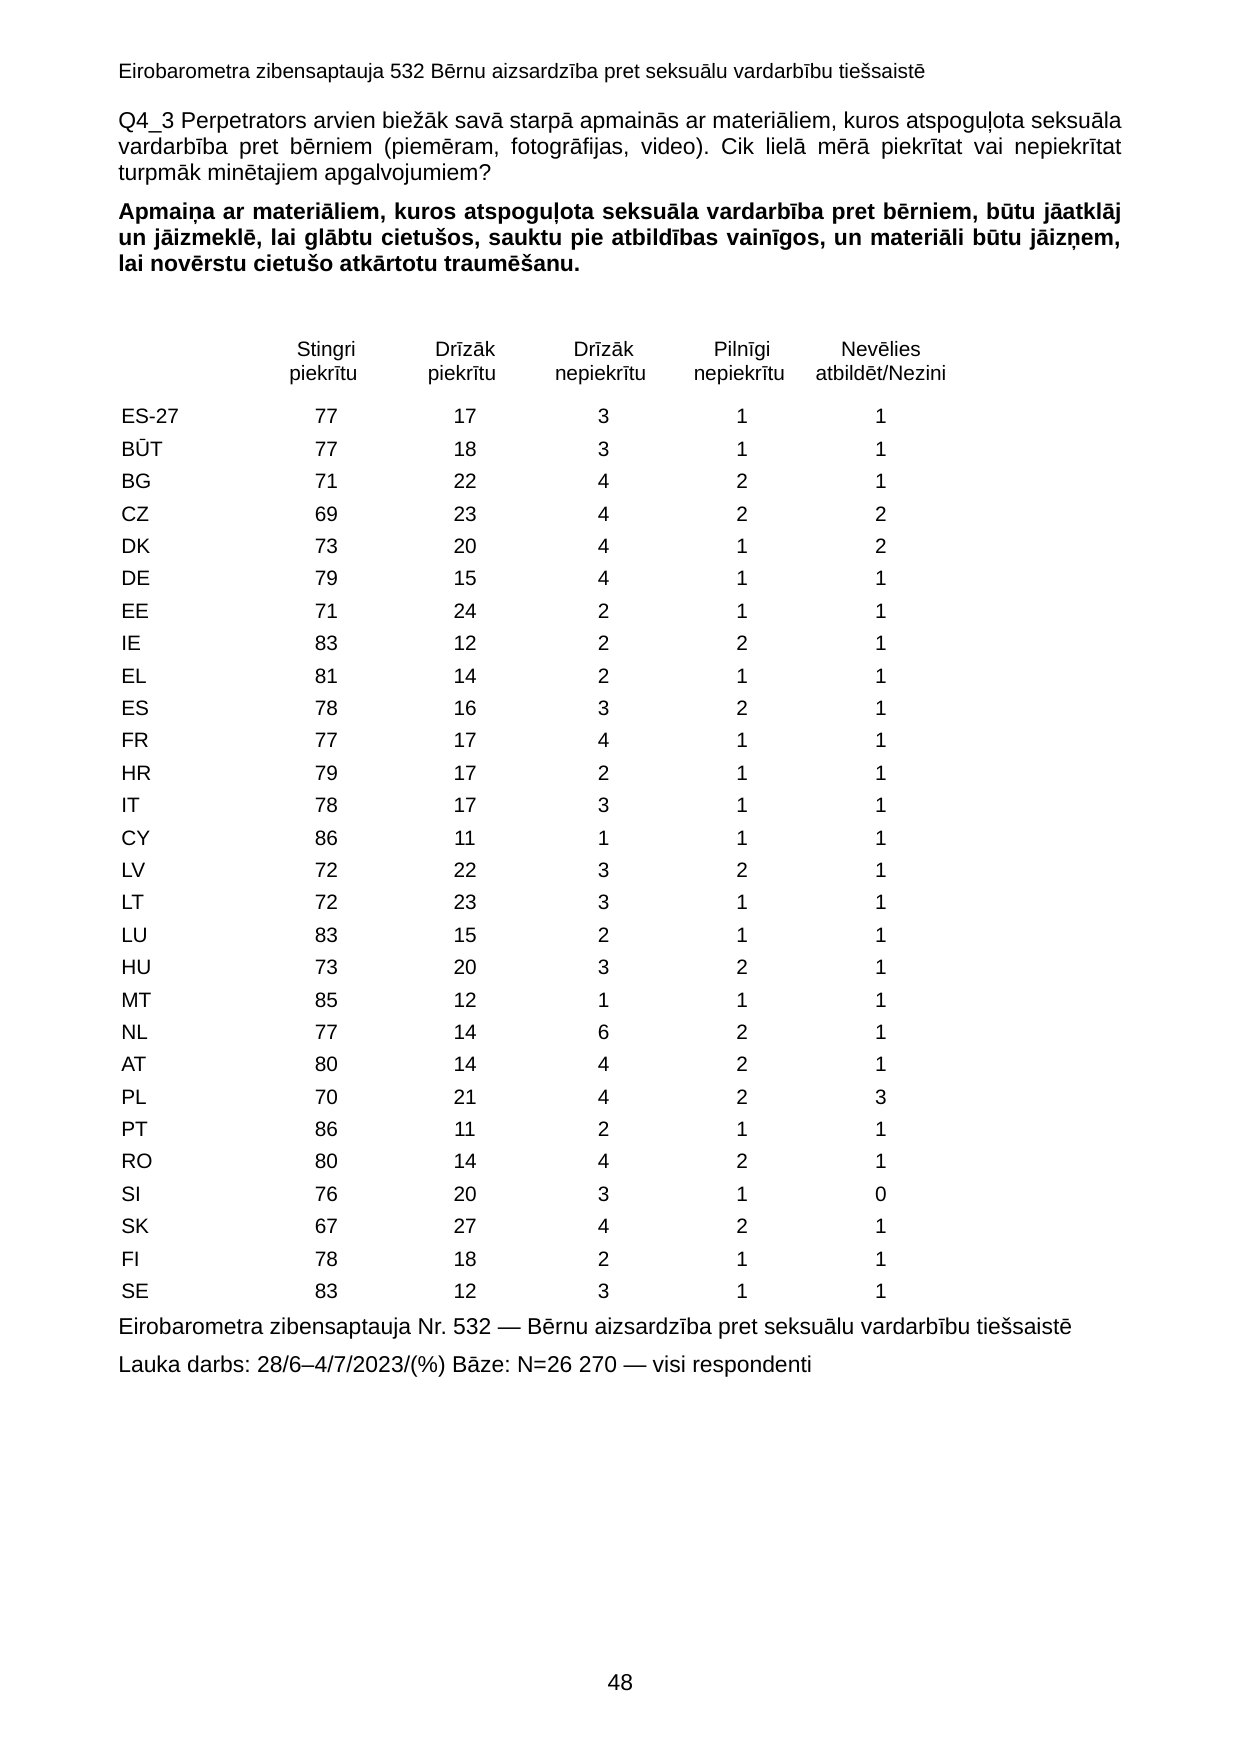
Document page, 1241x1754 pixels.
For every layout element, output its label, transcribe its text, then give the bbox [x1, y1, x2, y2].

table_cell 1 [673, 1113, 811, 1145]
table_cell 1 [673, 562, 811, 594]
table_header [118, 321, 257, 400]
table_cell EE [118, 595, 257, 627]
table_cell 1 [811, 821, 950, 854]
table_cell 71 [257, 465, 395, 497]
table_cell 20 [395, 530, 534, 562]
table_cell 4 [534, 1145, 673, 1178]
table_cell 4 [534, 497, 673, 530]
table_cell 20 [395, 1178, 534, 1210]
table_cell 12 [395, 627, 534, 659]
table_cell 1 [534, 821, 673, 854]
table_cell 83 [257, 627, 395, 659]
table_cell 1 [811, 562, 950, 594]
table_cell 1 [673, 789, 811, 821]
table_cell AT [118, 1048, 257, 1080]
table_cell 83 [257, 1275, 395, 1307]
table_cell 1 [673, 1243, 811, 1275]
table_cell 3 [534, 1275, 673, 1307]
table_cell HU [118, 951, 257, 983]
table_cell 1 [673, 530, 811, 562]
table_cell 4 [534, 1210, 673, 1242]
table_cell IT [118, 789, 257, 821]
table_cell 80 [257, 1145, 395, 1178]
table_cell 11 [395, 821, 534, 854]
table_cell 86 [257, 1113, 395, 1145]
table_cell 3 [534, 789, 673, 821]
table_cell 2 [673, 627, 811, 659]
table_cell FR [118, 724, 257, 756]
table_cell 27 [395, 1210, 534, 1242]
table_cell 2 [673, 854, 811, 886]
table_cell 24 [395, 595, 534, 627]
table_cell 1 [673, 595, 811, 627]
table_cell 1 [673, 400, 811, 432]
table_cell 15 [395, 919, 534, 951]
table_cell FI [118, 1243, 257, 1275]
table_cell 2 [534, 1113, 673, 1145]
table_header Pilnīgi nepiekrītu [673, 321, 811, 400]
table_cell 1 [673, 983, 811, 1016]
table_cell IE [118, 627, 257, 659]
table_cell 2 [673, 465, 811, 497]
table_cell 3 [534, 433, 673, 465]
table_cell 79 [257, 562, 395, 594]
table_cell 1 [811, 756, 950, 789]
table_cell 4 [534, 1048, 673, 1080]
table_cell 1 [811, 854, 950, 886]
table_cell 16 [395, 692, 534, 724]
table_cell 1 [673, 886, 811, 918]
table_cell 1 [811, 400, 950, 432]
table_cell 2 [673, 1016, 811, 1048]
table_cell 2 [673, 1048, 811, 1080]
table_cell 2 [811, 497, 950, 530]
table_cell 3 [534, 400, 673, 432]
table_cell NL [118, 1016, 257, 1048]
table_cell CY [118, 821, 257, 854]
table_cell 77 [257, 724, 395, 756]
table_cell PT [118, 1113, 257, 1145]
table_cell 1 [673, 919, 811, 951]
table_cell 2 [534, 627, 673, 659]
table_cell 1 [811, 1016, 950, 1048]
table_cell 72 [257, 886, 395, 918]
table_cell 86 [257, 821, 395, 854]
table_cell SI [118, 1178, 257, 1210]
table_cell LT [118, 886, 257, 918]
table_cell 15 [395, 562, 534, 594]
table_cell 1 [811, 433, 950, 465]
text Apmaiņa ar materiāliem, kuros atspoguļota seksuāla vardarbība pret bērniem, būtu jāatklāj un jāizmeklē, lai glābtu cietušos, sauktu pie atbildības vainīgos, un materiāli būtu jāizņem, lai novērstu cietušo atkārtotu traumēšanu. [118, 198, 1122, 277]
table_cell 1 [673, 1275, 811, 1307]
table_cell 18 [395, 1243, 534, 1275]
table_cell RO [118, 1145, 257, 1178]
table_cell 1 [811, 724, 950, 756]
table_cell 12 [395, 1275, 534, 1307]
table_cell 4 [534, 1080, 673, 1113]
table_cell 1 [673, 756, 811, 789]
table_cell 1 [811, 627, 950, 659]
table_cell 14 [395, 1145, 534, 1178]
table_cell 2 [811, 530, 950, 562]
table_cell 1 [811, 595, 950, 627]
table_cell 1 [673, 724, 811, 756]
table_cell 2 [673, 692, 811, 724]
table_cell 78 [257, 1243, 395, 1275]
table_cell 1 [811, 789, 950, 821]
table_cell 79 [257, 756, 395, 789]
table_cell 1 [811, 1048, 950, 1080]
table_cell 3 [534, 951, 673, 983]
table_cell BŪT [118, 433, 257, 465]
table_cell 17 [395, 724, 534, 756]
table_cell 77 [257, 433, 395, 465]
table_cell 1 [811, 1113, 950, 1145]
table_cell MT [118, 983, 257, 1016]
table_cell 78 [257, 692, 395, 724]
table_cell CZ [118, 497, 257, 530]
text Lauka darbs: 28/6–4/7/2023/(%) Bāze: N=26 270 — visi respondenti [118, 1351, 1122, 1378]
text Q4_3 Perpetrators arvien biežāk savā starpā apmainās ar materiāliem, kuros atspoguļota seksuāla vardarbība pret bērniem (piemēram, fotogrāfijas, video). Cik lielā mērā piekrītat vai nepiekrītat turpmāk minētajiem apgalvojumiem? [118, 107, 1122, 186]
table_cell EL [118, 659, 257, 692]
table_cell DK [118, 530, 257, 562]
table_cell 4 [534, 724, 673, 756]
table_cell 1 [534, 983, 673, 1016]
table_cell 1 [811, 1145, 950, 1178]
table_cell 21 [395, 1080, 534, 1113]
table_cell 14 [395, 1048, 534, 1080]
table_cell LU [118, 919, 257, 951]
table_cell 85 [257, 983, 395, 1016]
table_cell 70 [257, 1080, 395, 1113]
table_cell 4 [534, 562, 673, 594]
table_cell 73 [257, 951, 395, 983]
table_cell 2 [534, 659, 673, 692]
table_cell 1 [811, 886, 950, 918]
table_cell 1 [673, 821, 811, 854]
table_cell 3 [534, 1178, 673, 1210]
table_cell 12 [395, 983, 534, 1016]
table_cell 1 [673, 1178, 811, 1210]
table_cell BG [118, 465, 257, 497]
table_cell 1 [673, 433, 811, 465]
table_cell 76 [257, 1178, 395, 1210]
table_header Nevēlies atbildēt/Nezini [811, 321, 950, 400]
table_cell 2 [673, 497, 811, 530]
table_cell 3 [534, 692, 673, 724]
table_cell 71 [257, 595, 395, 627]
table_cell 20 [395, 951, 534, 983]
text Eirobarometra zibensaptauja Nr. 532 — Bērnu aizsardzība pret seksuālu vardarbību tiešsaistē [118, 1313, 1122, 1339]
table_cell 14 [395, 1016, 534, 1048]
table_cell 67 [257, 1210, 395, 1242]
table_cell HR [118, 756, 257, 789]
table_cell 1 [673, 659, 811, 692]
table_header Stingri piekrītu [257, 321, 395, 400]
table_cell ES-27 [118, 400, 257, 432]
table_cell 23 [395, 497, 534, 530]
table_cell PL [118, 1080, 257, 1113]
table_cell 1 [811, 919, 950, 951]
table_cell 1 [811, 1275, 950, 1307]
table_cell 1 [811, 692, 950, 724]
table_cell 80 [257, 1048, 395, 1080]
table_cell 81 [257, 659, 395, 692]
table_cell LV [118, 854, 257, 886]
table_cell 1 [811, 659, 950, 692]
table_cell 18 [395, 433, 534, 465]
table_cell 2 [534, 595, 673, 627]
table_cell 1 [811, 465, 950, 497]
table_cell 11 [395, 1113, 534, 1145]
table_cell 0 [811, 1178, 950, 1210]
table_cell 69 [257, 497, 395, 530]
table_cell 2 [673, 1080, 811, 1113]
table_cell 73 [257, 530, 395, 562]
table_cell 2 [673, 1210, 811, 1242]
table_cell 78 [257, 789, 395, 821]
table_cell 1 [811, 983, 950, 1016]
table_cell 2 [673, 951, 811, 983]
table_cell ES [118, 692, 257, 724]
table_cell 2 [673, 1145, 811, 1178]
table_cell 3 [811, 1080, 950, 1113]
table_cell 77 [257, 400, 395, 432]
table_cell 72 [257, 854, 395, 886]
table_cell 17 [395, 789, 534, 821]
table_cell 3 [534, 854, 673, 886]
table_cell 17 [395, 400, 534, 432]
table_cell 83 [257, 919, 395, 951]
table_cell 6 [534, 1016, 673, 1048]
table_cell 1 [811, 951, 950, 983]
table_cell 4 [534, 530, 673, 562]
table_cell 23 [395, 886, 534, 918]
table_cell 22 [395, 854, 534, 886]
table_cell 3 [534, 886, 673, 918]
table_cell 17 [395, 756, 534, 789]
table_cell 2 [534, 756, 673, 789]
table_cell SE [118, 1275, 257, 1307]
table_cell 2 [534, 1243, 673, 1275]
table_cell DE [118, 562, 257, 594]
table_cell 1 [811, 1243, 950, 1275]
table_cell SK [118, 1210, 257, 1242]
table_cell 22 [395, 465, 534, 497]
table_cell 1 [811, 1210, 950, 1242]
table_header Drīzāk nepiekrītu [534, 321, 673, 400]
table_cell 2 [534, 919, 673, 951]
table_cell 14 [395, 659, 534, 692]
table_cell 4 [534, 465, 673, 497]
table_header Drīzāk piekrītu [395, 321, 534, 400]
table_cell 77 [257, 1016, 395, 1048]
